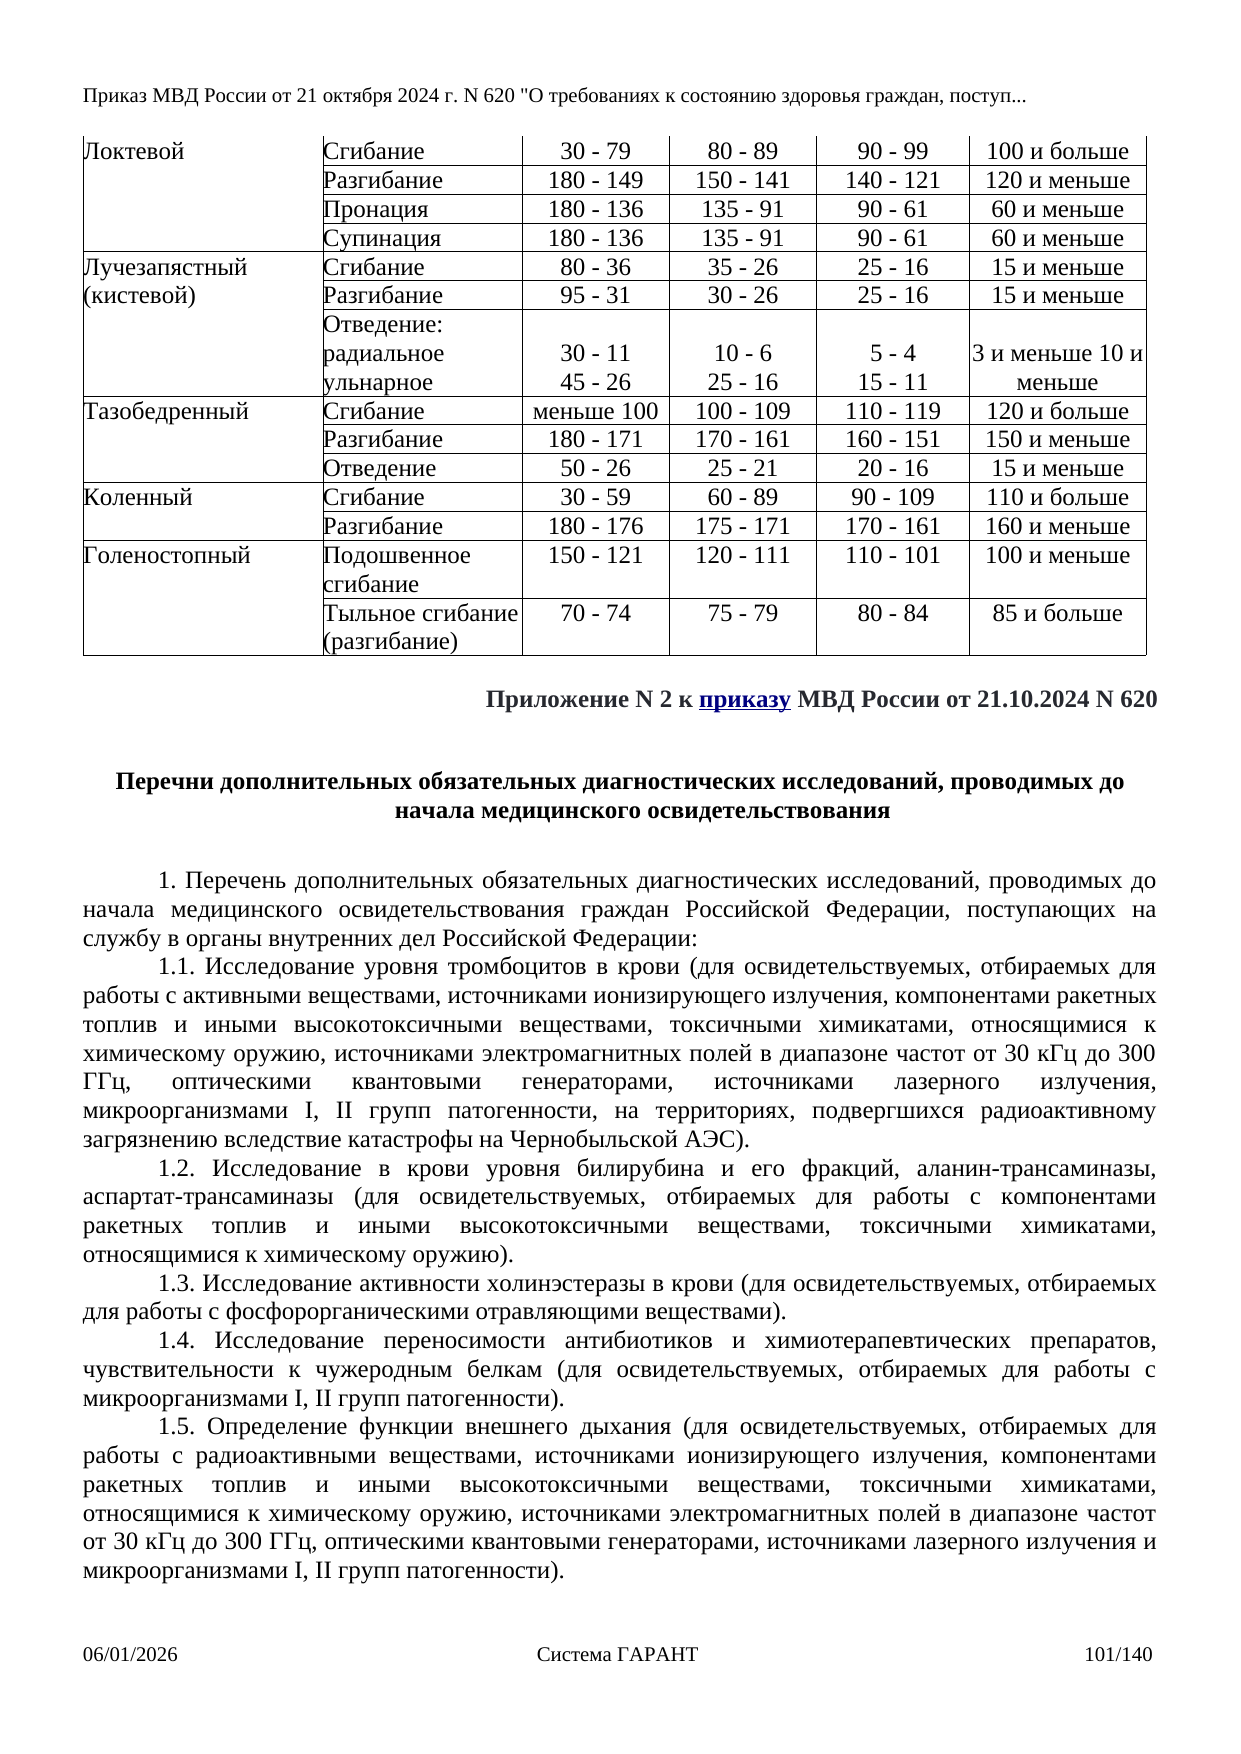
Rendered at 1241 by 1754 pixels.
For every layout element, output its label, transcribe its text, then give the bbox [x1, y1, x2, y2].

table_cell Подошвенное сгибание [324, 541, 522, 598]
table_cell Сгибание [324, 397, 522, 424]
table_cell Отведение [324, 454, 522, 482]
table_cell меньше 100 [523, 397, 669, 424]
table_cell Разгибание [324, 425, 522, 453]
table_cell 110 - 119 [817, 397, 969, 424]
table_cell 5 - 4 15 - 11 [817, 310, 969, 396]
table_cell 180 - 136 [523, 195, 669, 223]
table_cell 25 - 16 [817, 252, 969, 280]
table_cell 15 и меньше [970, 454, 1146, 482]
table_cell 50 - 26 [523, 454, 669, 482]
table_cell Тазобедренный [84, 397, 323, 482]
table_cell 30 - 59 [523, 483, 669, 511]
table_cell 150 - 121 [523, 541, 669, 598]
table_cell 80 - 89 [670, 136, 816, 165]
table_cell Отведение: радиальное ульнарное [324, 310, 522, 396]
table_cell 180 - 149 [523, 166, 669, 194]
table_cell 110 и больше [970, 483, 1146, 511]
table_cell Сгибание [324, 136, 522, 165]
table_cell Сгибание [324, 252, 522, 280]
table_cell 85 и больше [970, 599, 1146, 655]
table_cell 3 и меньше 10 и меньше [970, 310, 1146, 396]
table_cell Лучезапястный (кистевой) [84, 252, 323, 396]
table_cell 135 - 91 [670, 195, 816, 223]
text 1. Перечень дополнительных обязательных диагностических исследований, проводимых до начала медицинского освидетельствования граждан Российской Федерации, поступающих на службу в органы внутренних дел Российской Федерации: [83, 865, 1157, 951]
table_cell 150 - 141 [670, 166, 816, 194]
table_cell Разгибание [324, 512, 522, 540]
table_cell 20 - 16 [817, 454, 969, 482]
table_cell 120 - 111 [670, 541, 816, 598]
table_cell 120 и меньше [970, 166, 1146, 194]
table_cell 10 - 6 25 - 16 [670, 310, 816, 396]
table_cell 170 - 161 [670, 425, 816, 453]
table_cell Супинация [324, 224, 522, 251]
table_cell 25 - 16 [817, 281, 969, 309]
table_cell 75 - 79 [670, 599, 816, 655]
table_cell 90 - 109 [817, 483, 969, 511]
table_cell 95 - 31 [523, 281, 669, 309]
table_cell 90 - 99 [817, 136, 969, 165]
table_cell 25 - 21 [670, 454, 816, 482]
table_cell 30 - 26 [670, 281, 816, 309]
table_cell 120 и больше [970, 397, 1146, 424]
table_cell 180 - 136 [523, 224, 669, 251]
table_cell 170 - 161 [817, 512, 969, 540]
table_cell Пронация [324, 195, 522, 223]
table_cell 70 - 74 [523, 599, 669, 655]
table_cell 90 - 61 [817, 195, 969, 223]
table_cell 60 - 89 [670, 483, 816, 511]
table_cell 175 - 171 [670, 512, 816, 540]
table_cell 35 - 26 [670, 252, 816, 280]
table_cell 135 - 91 [670, 224, 816, 251]
table_cell 180 - 176 [523, 512, 669, 540]
table_cell 90 - 61 [817, 224, 969, 251]
table_cell 110 - 101 [817, 541, 969, 598]
table_cell 60 и меньше [970, 195, 1146, 223]
text 1.2. Исследование в крови уровня билирубина и его фракций, аланин-трансаминазы, аспартат-трансаминазы (для освидетельствуемых, отбираемых для работы с компонентами ракетных топлив и иными высокотоксичными веществами, токсичными химикатами, относящимися к химическому оружию). [83, 1153, 1157, 1268]
table_cell 150 и меньше [970, 425, 1146, 453]
text 1.4. Исследование переносимости антибиотиков и химиотерапевтических препаратов, чувствительности к чужеродным белкам (для освидетельствуемых, отбираемых для работы с микроорганизмами I, II групп патогенности). [83, 1325, 1157, 1411]
table_cell Разгибание [324, 166, 522, 194]
table_cell 30 - 79 [523, 136, 669, 165]
table_cell Локтевой [84, 136, 323, 251]
table_cell 100 и меньше [970, 541, 1146, 598]
table_cell Сгибание [324, 483, 522, 511]
table_cell 180 - 171 [523, 425, 669, 453]
table_cell 80 - 84 [817, 599, 969, 655]
table_cell 100 - 109 [670, 397, 816, 424]
table_cell 160 - 151 [817, 425, 969, 453]
table_cell Разгибание [324, 281, 522, 309]
text 1.1. Исследование уровня тромбоцитов в крови (для освидетельствуемых, отбираемых для работы с активными веществами, источниками ионизирующего излучения, компонентами ракетных топлив и иными высокотоксичными веществами, токсичными химикатами, относящимися к химическому оружию, источниками электромагнитных полей в диапазоне частот от 30 кГц до 300 ГГц, оптическими квантовыми генераторами, источниками лазерного излучения, микроорганизмами I, II групп патогенности, на территориях, подвергшихся радиоактивному загрязнению вследствие катастрофы на Чернобыльской АЭС). [83, 951, 1157, 1153]
table_cell 30 - 11 45 - 26 [523, 310, 669, 396]
table_cell 60 и меньше [970, 224, 1146, 251]
subtitle Перечни дополнительных обязательных диагностических исследований, проводимых до начала медицинского освидетельствования [83, 766, 1157, 824]
text 1.5. Определение функции внешнего дыхания (для освидетельствуемых, отбираемых для работы с радиоактивными веществами, источниками ионизирующего излучения, компонентами ракетных топлив и иными высокотоксичными веществами, токсичными химикатами, относящимися к химическому оружию, источниками электромагнитных полей в диапазоне частот от 30 кГц до 300 ГГц, оптическими квантовыми генераторами, источниками лазерного излучения и микроорганизмами I, II групп патогенности). [83, 1411, 1157, 1584]
text 1.3. Исследование активности холинэстеразы в крови (для освидетельствуемых, отбираемых для работы с фосфорорганическими отравляющими веществами). [83, 1268, 1157, 1325]
table_cell Коленный [84, 483, 323, 540]
table_cell 80 - 36 [523, 252, 669, 280]
table_cell 15 и меньше [970, 252, 1146, 280]
table_cell 160 и меньше [970, 512, 1146, 540]
table_cell 140 - 121 [817, 166, 969, 194]
table_cell 15 и меньше [970, 281, 1146, 309]
text Приложение N 2 к приказу МВД России от 21.10.2024 N 620 [83, 684, 1157, 713]
table_cell Тыльное сгибание (разгибание) [324, 599, 522, 655]
table_cell 100 и больше [970, 136, 1146, 165]
table_cell Голеностопный [84, 541, 323, 655]
